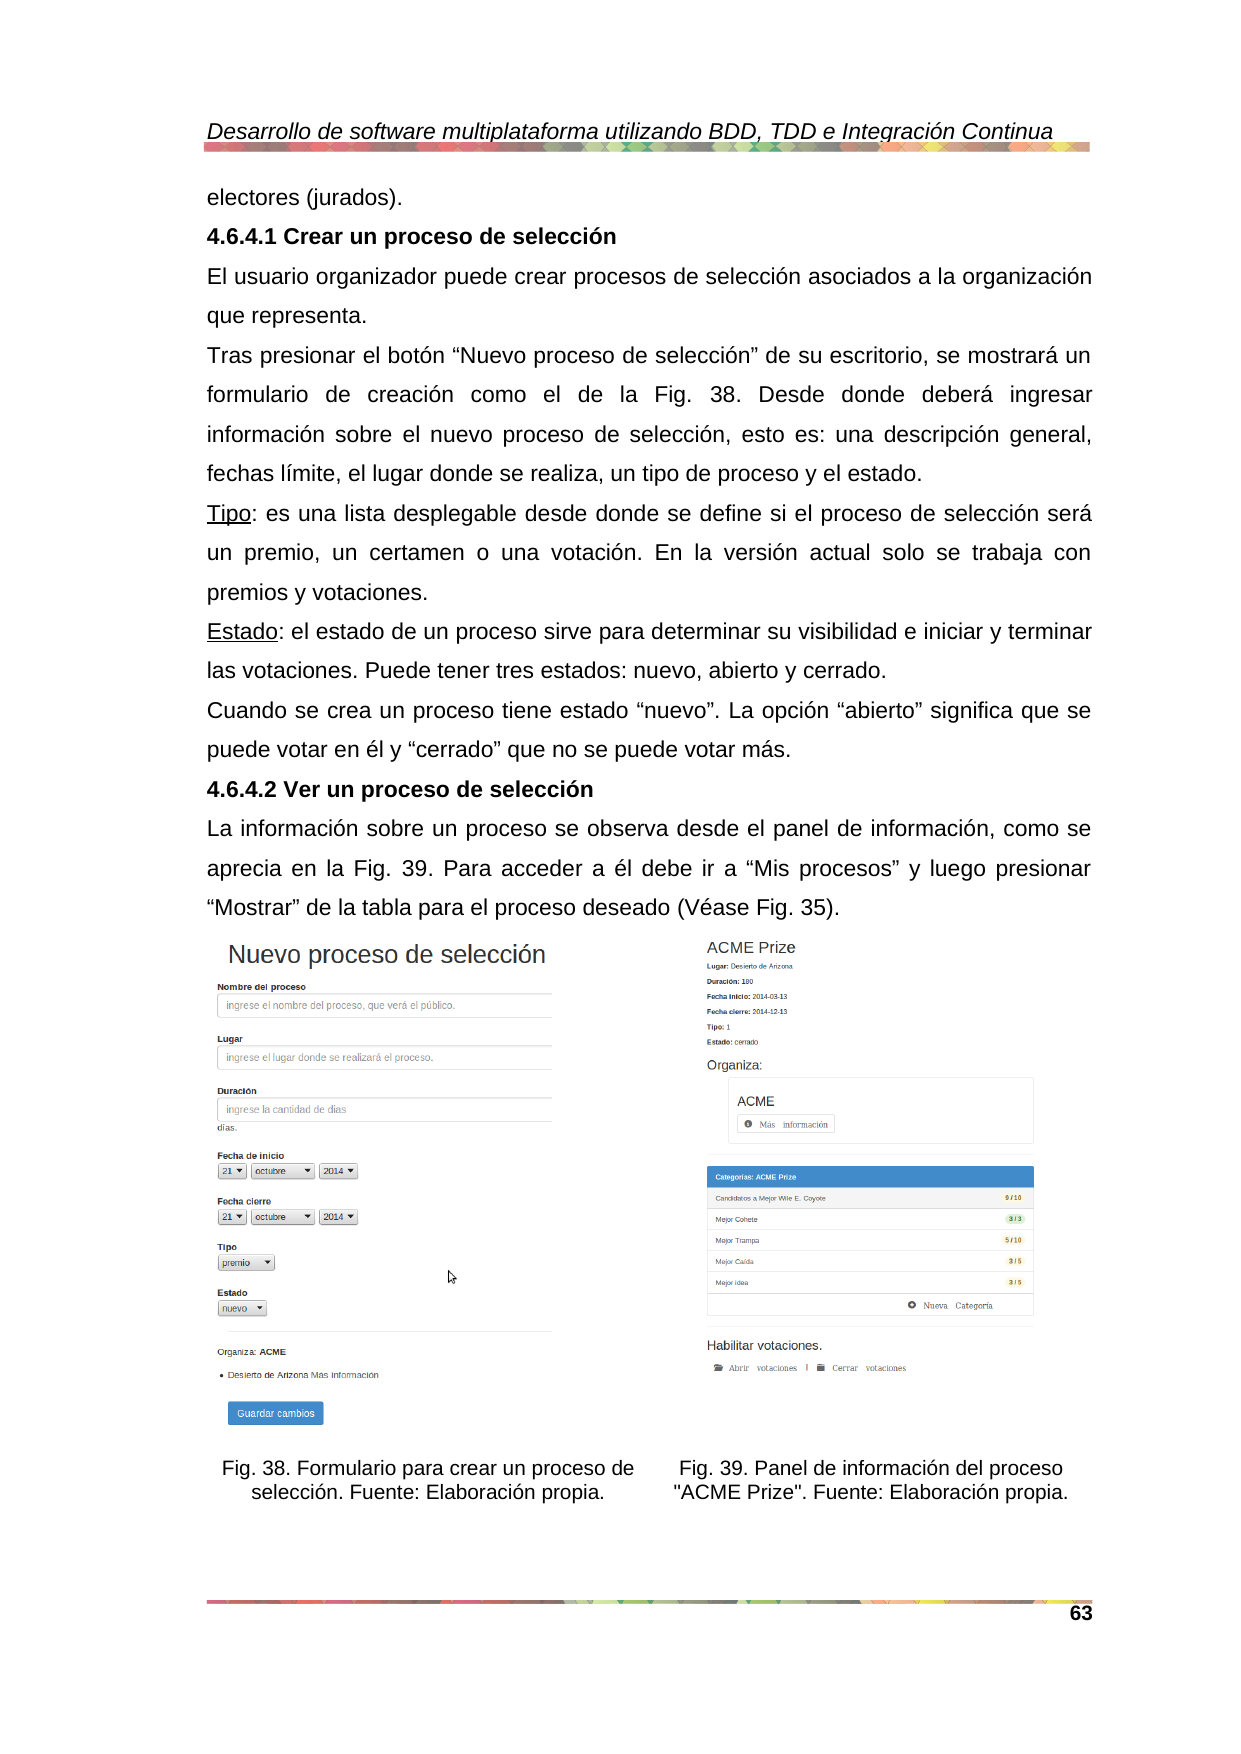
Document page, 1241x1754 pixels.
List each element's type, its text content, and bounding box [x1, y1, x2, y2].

table_header [207, 934, 649, 1438]
picture [705, 939, 1037, 1375]
picture [212, 939, 552, 1432]
table_cell Fig. 38. Formulario para crear un proceso de selección. Fuente: Elaboración propia. [207, 1438, 649, 1522]
text [203, 142, 1090, 152]
table_cell Fig. 39. Panel de información del proceso "ACME Prize". Fuente: Elaboración propia. [650, 1438, 1093, 1522]
text 4.6.4.2 Ver un proceso de selección [207, 776, 1093, 802]
text La información sobre un proceso se observa desde el panel de información, como se aprecia en la Fig. 39. Para acceder a él debe ir a “Mis procesos” y luego presionar “Mostrar” de la tabla para el proceso deseado (Véase Fig. 35). [207, 815, 1093, 921]
text Estado: el estado de un proceso sirve para determinar su visibilidad e iniciar y terminar las votaciones. Puede tener tres estados: nuevo, abierto y cerrado. [207, 618, 1093, 684]
text Tipo: es una lista desplegable desde donde se define si el proceso de selección será un premio, un certamen o una votación. En la versión actual solo se trabaja con premios y votaciones. [207, 499, 1093, 605]
text Tras presionar el botón “Nuevo proceso de selección” de su escritorio, se mostrará un formulario de creación como el de la Fig. 38. Desde donde deberá ingresar información sobre el nuevo proceso de selección, esto es: una descripción general, fechas límite, el lugar donde se realiza, un tipo de proceso y el estado. [207, 342, 1093, 486]
text Cuando se crea un proceso tiene estado “nuevo”. La opción “abierto” significa que se puede votar en él y “cerrado” que no se puede votar más. [207, 697, 1093, 763]
table_header [650, 934, 1093, 1438]
text [206, 1600, 1093, 1604]
text electores (jurados). [207, 184, 1093, 210]
text El usuario organizador puede crear procesos de selección asociados a la organización que representa. [207, 263, 1093, 328]
text 4.6.4.1 Crear un proceso de selección [207, 223, 1093, 249]
